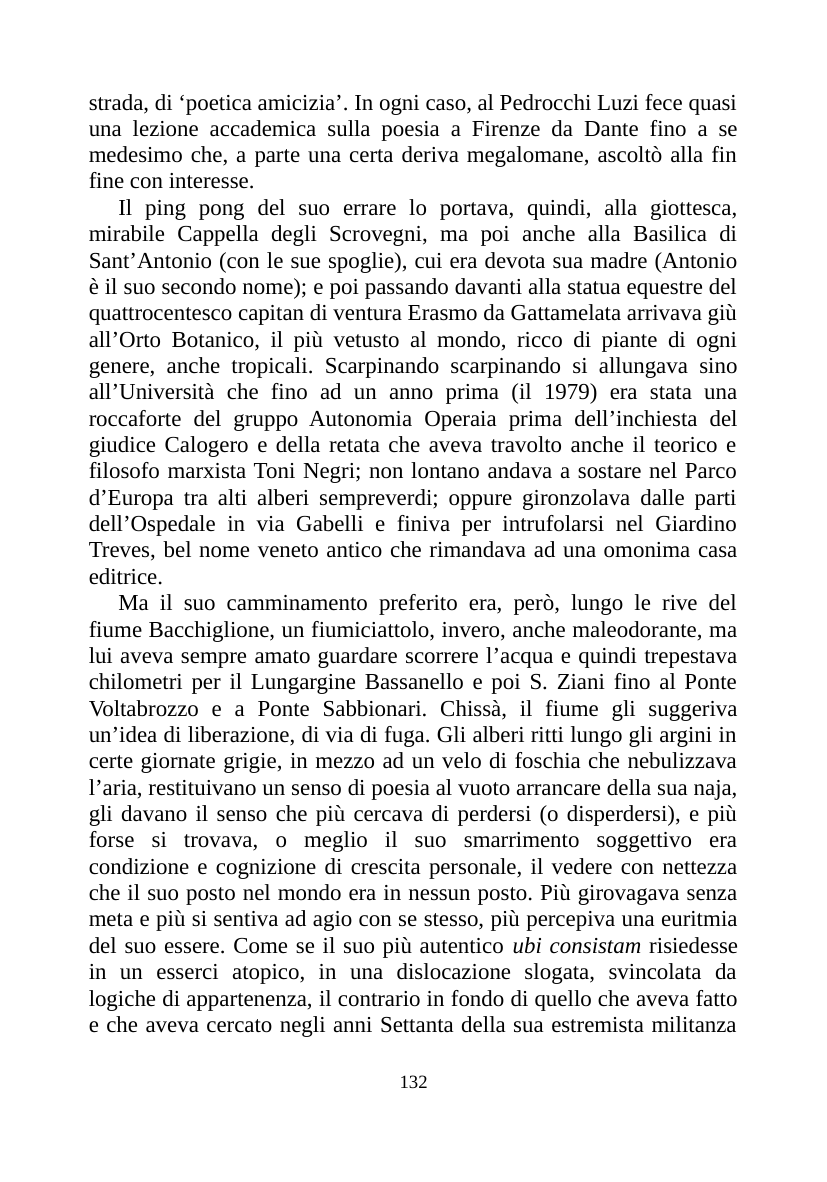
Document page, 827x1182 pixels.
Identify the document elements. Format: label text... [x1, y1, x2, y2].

text Il ping pong del suo errare lo portava, quindi, alla giottesca, mirabile Cappella degli Scrovegni, ma poi anche alla Basilica di Sant’Antonio (con le sue spoglie), cui era devota sua madre (Antonio è il suo secondo nome); e poi passando davanti alla statua equestre del quattrocentesco capitan di ventura Erasmo da Gattamelata arrivava giù all’Orto Botanico, il più vetusto al mondo, ricco di piante di ogni genere, anche tropicali. Scarpinando scarpinando si allungava sino all’Università che fino ad un anno prima (il 1979) era stata una roccaforte del gruppo Autonomia Operaia prima dell’inchiesta del giudice Calogero e della retata che aveva travolto anche il teorico e filosofo marxista Toni Negri; non lontano andava a sostare nel Parco d’Europa tra alti alberi sempreverdi; oppure gironzolava dalle parti dell’Ospedale in via Gabelli e finiva per intrufolarsi nel Giardino Treves, bel nome veneto antico che rimandava ad una omonima casa editrice. [88, 194, 738, 589]
text Ma il suo camminamento preferito era, però, lungo le rive del fiume Bacchiglione, un fiumiciattolo, invero, anche maleodorante, ma lui aveva sempre amato guardare scorrere l’acqua e quindi trepestava chilometri per il Lungargine Bassanello e poi S. Ziani fino al Ponte Voltabrozzo e a Ponte Sabbionari. Chissà, il fiume gli suggeriva un’idea di liberazione, di via di fuga. Gli alberi ritti lungo gli argini in certe giornate grigie, in mezzo ad un velo di foschia che nebulizzava l’aria, restituivano un senso di poesia al vuoto arrancare della sua naja, gli davano il senso che più cercava di perdersi (o disperdersi), e più forse si trovava, o meglio il suo smarrimento soggettivo era condizione e cognizione di crescita personale, il vedere con nettezza che il suo posto nel mondo era in nessun posto. Più girovagava senza meta e più si sentiva ad agio con se stesso, più percepiva una euritmia del suo essere. Come se il suo più autentico ubi consistam risiedesse in un esserci atopico, in una dislocazione slogata, svincolata da logiche di appartenenza, il contrario in fondo di quello che aveva fatto e che aveva cercato negli anni Settanta della sua estremista militanza [88, 589, 738, 1037]
text strada, di ‘poetica amicizia’. In ogni caso, al Pedrocchi Luzi fece quasi una lezione accademica sulla poesia a Firenze da Dante fino a se medesimo che, a parte una certa deriva megalomane, ascoltò alla fin fine con interesse. [88, 88, 738, 194]
